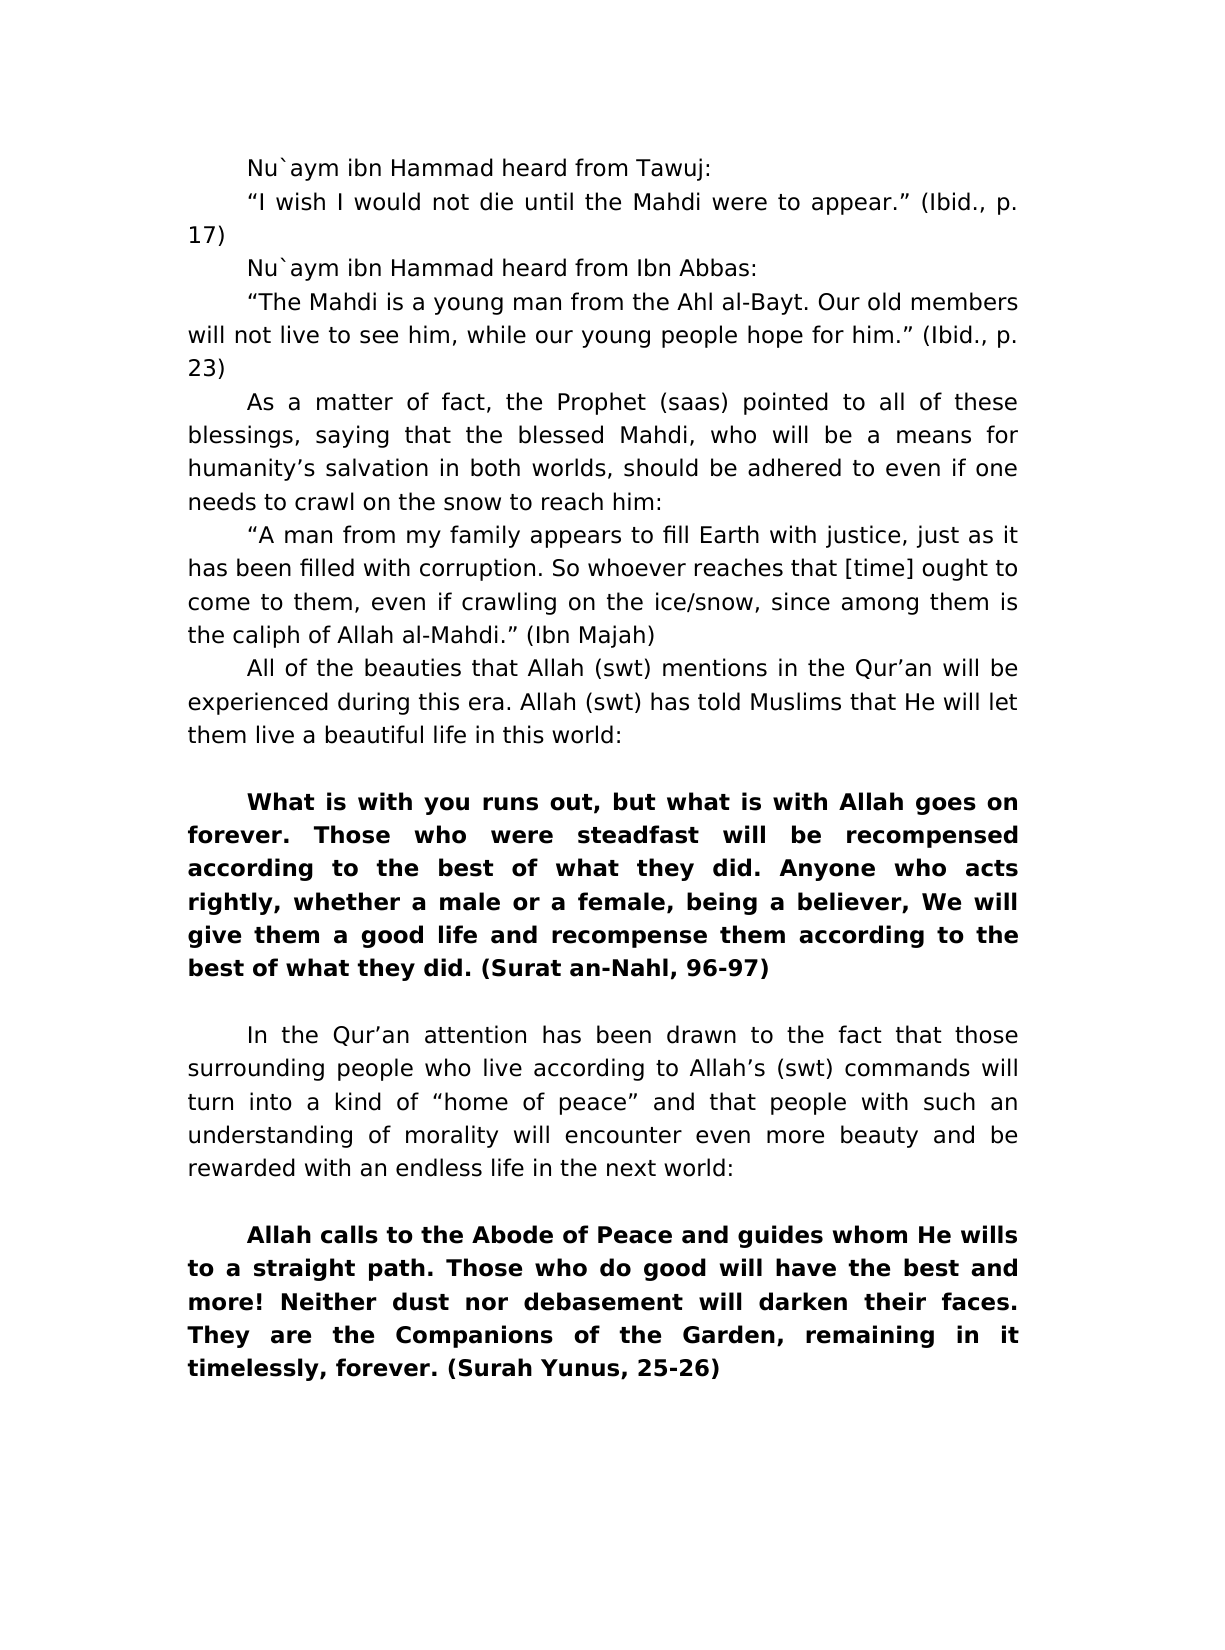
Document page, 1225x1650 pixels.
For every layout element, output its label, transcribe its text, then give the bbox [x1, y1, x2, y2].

text Allah calls to the Abode of Peace and guides whom He wills to a straight path. Those who do good will have the best and more! Neither dust nor debasement will darken their faces. They are the Companions of the Garden, remaining in it timelessly, forever. (Surah Yunus, 25-26) [187, 1217, 1020, 1383]
text “A man from my family appears to fill Earth with justice, just as it has been filled with corruption. So whoever reaches that [time] ought to come to them, even if crawling on the ice/snow, since among them is the caliph of Allah al-Mahdi.” (Ibn Majah) [187, 517, 1020, 650]
text As a matter of fact, the Prophet (saas) pointed to all of these blessings, saying that the blessed Mahdi, who will be a means for humanity’s salvation in both worlds, should be adhered to even if one needs to crawl on the snow to reach him: [187, 383, 1020, 517]
text “I wish I would not die until the Mahdi were to appear.” (Ibid., p. 17) [187, 183, 1020, 250]
text Nu`aym ibn Hammad heard from Tawuj: [187, 150, 1020, 183]
text All of the beauties that Allah (swt) mentions in the Qur’an will be experienced during this era. Allah (swt) has told Muslims that He will let them live a beautiful life in this world: [187, 650, 1020, 750]
text What is with you runs out, but what is with Allah goes on forever. Those who were steadfast will be recompensed according to the best of what they did. Anyone who acts rightly, whether a male or a female, being a believer, We will give them a good life and recompense them according to the best of what they did. (Surat an-Nahl, 96-97) [187, 783, 1020, 983]
text Nu`aym ibn Hammad heard from Ibn Abbas: [187, 250, 1020, 283]
text In the Qur’an attention has been drawn to the fact that those surrounding people who live according to Allah’s (swt) commands will turn into a kind of “home of peace” and that people with such an understanding of morality will encounter even more beauty and be rewarded with an endless life in the next world: [187, 1017, 1020, 1183]
text “The Mahdi is a young man from the Ahl al-Bayt. Our old members will not live to see him, while our young people hope for him.” (Ibid., p. 23) [187, 283, 1020, 383]
